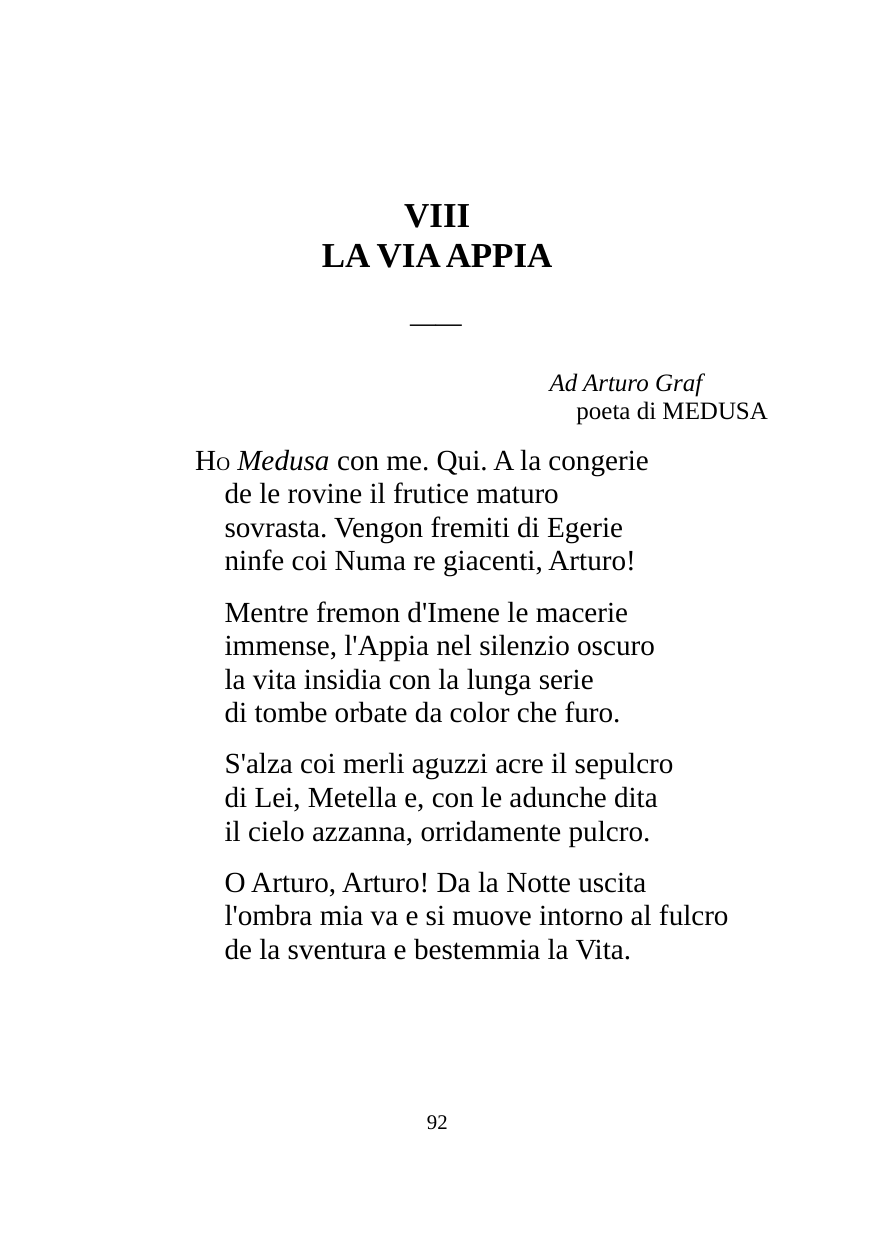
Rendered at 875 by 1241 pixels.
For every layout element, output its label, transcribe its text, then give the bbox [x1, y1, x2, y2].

text O Arturo, Arturo! Da la Notte uscita l'ombra mia va e si muove intorno al fulcro de la sventura e bestemmia la Vita. [224, 865, 768, 966]
text poeta di MEDUSA [549, 396, 768, 425]
text —— [106, 305, 768, 338]
text S'alza coi merli aguzzi acre il sepulcro di Lei, Metella e, con le adunche dita il cielo azzanna, orridamente pulcro. [224, 747, 768, 847]
subtitle VIII LA VIA APPIA [106, 195, 768, 275]
text Ho Medusa con me. Qui. A la congerie de le rovine il frutice maturo sovrasta. Vengon fremiti di Egerie ninfe coi Numa re giacenti, Arturo! [195, 443, 768, 577]
text Ad Arturo Graf [520, 368, 768, 396]
text Mentre fremon d'Imene le macerie immense, l'Appia nel silenzio oscuro la vita insidia con la lunga serie di tombe orbate da color che furo. [224, 595, 768, 729]
